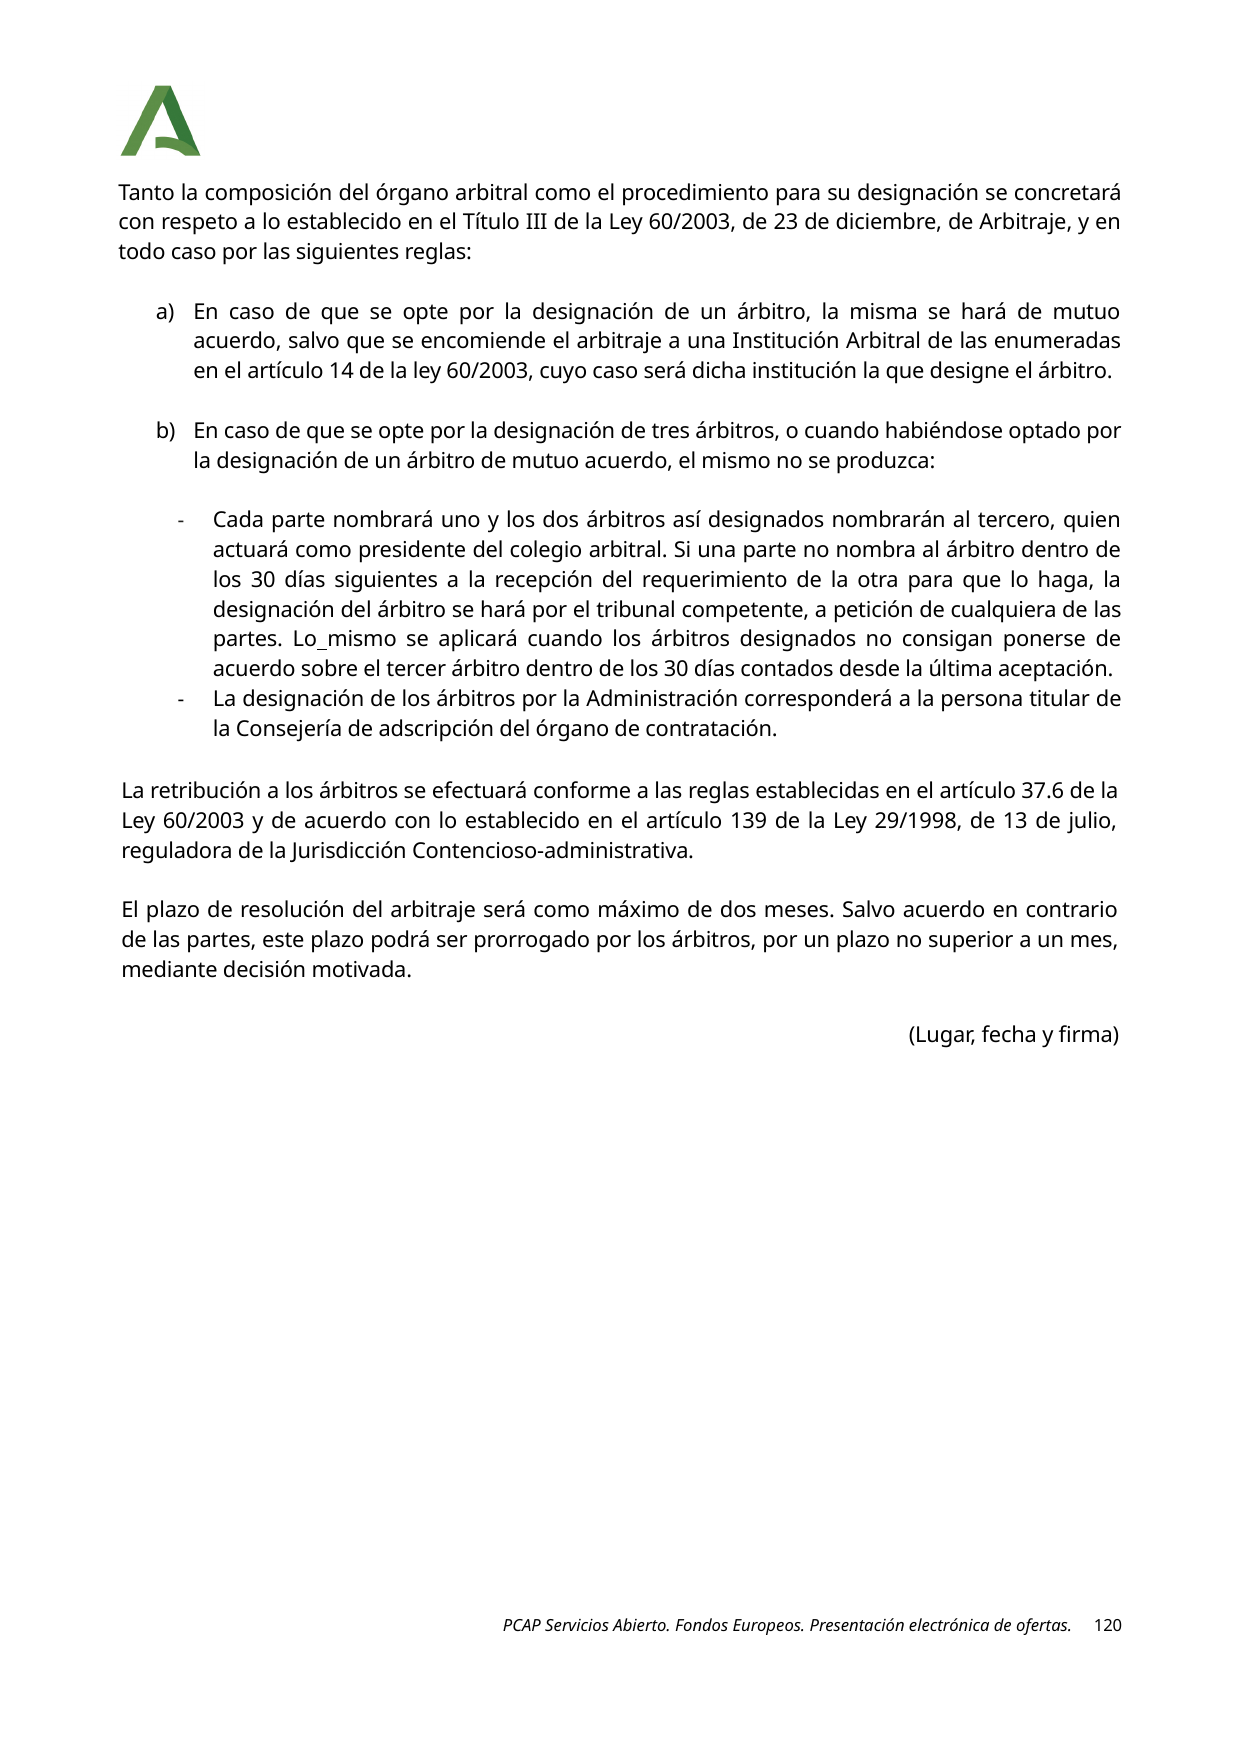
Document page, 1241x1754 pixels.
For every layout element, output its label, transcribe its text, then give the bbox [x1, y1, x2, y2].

text (Lugar, fecha y firma) [118, 1019, 1122, 1049]
list En caso de que se opte por la designación de tres árbitros, o cuando habiéndose optado por la designación de un árbitro de mutuo acuerdo, el mismo no se produzca: [156, 415, 1122, 474]
picture [116, 81, 205, 160]
text El plazo de resolución del arbitraje será como máximo de dos meses. Salvo acuerdo en contrario de las partes, este plazo podrá ser prorrogado por los árbitros, por un plazo no superior a un mes, mediante decisión motivada. [118, 894, 1122, 987]
list La designación de los árbitros por la Administración corresponderá a la persona titular de la Consejería de adscripción del órgano de contratación. [177, 683, 1122, 743]
text La retribución a los árbitros se efectuará conforme a las reglas establecidas en el artículo 37.6 de la Ley 60/2003 y de acuerdo con lo establecido en el artículo 139 de la Ley 29/1998, de 13 de julio, reguladora de la Jurisdicción Contencioso-administrativa. [118, 772, 1122, 865]
list En caso de que se opte por la designación de un árbitro, la misma se hará de mutuo acuerdo, salvo que se encomiende el arbitraje a una Institución Arbitral de las enumeradas en el artículo 14 de la ley 60/2003, cuyo caso será dicha institución la que designe el árbitro. [156, 296, 1122, 385]
text Tanto la composición del órgano arbitral como el procedimiento para su designación se concretará con respeto a lo establecido en el Título III de la Ley 60/2003, de 23 de diciembre, de Arbitraje, y en todo caso por las siguientes reglas: [118, 177, 1122, 266]
list Cada parte nombrará uno y los dos árbitros así designados nombrarán al tercero, quien actuará como presidente del colegio arbitral. Si una parte no nombra al árbitro dentro de los 30 días siguientes a la recepción del requerimiento de la otra para que lo haga, la designación del árbitro se hará por el tribunal competente, a petición de cualquiera de las partes. Lo mismo se aplicará cuando los árbitros designados no consigan ponerse de acuerdo sobre el tercer árbitro dentro de los 30 días contados desde la última aceptación. [177, 504, 1122, 683]
